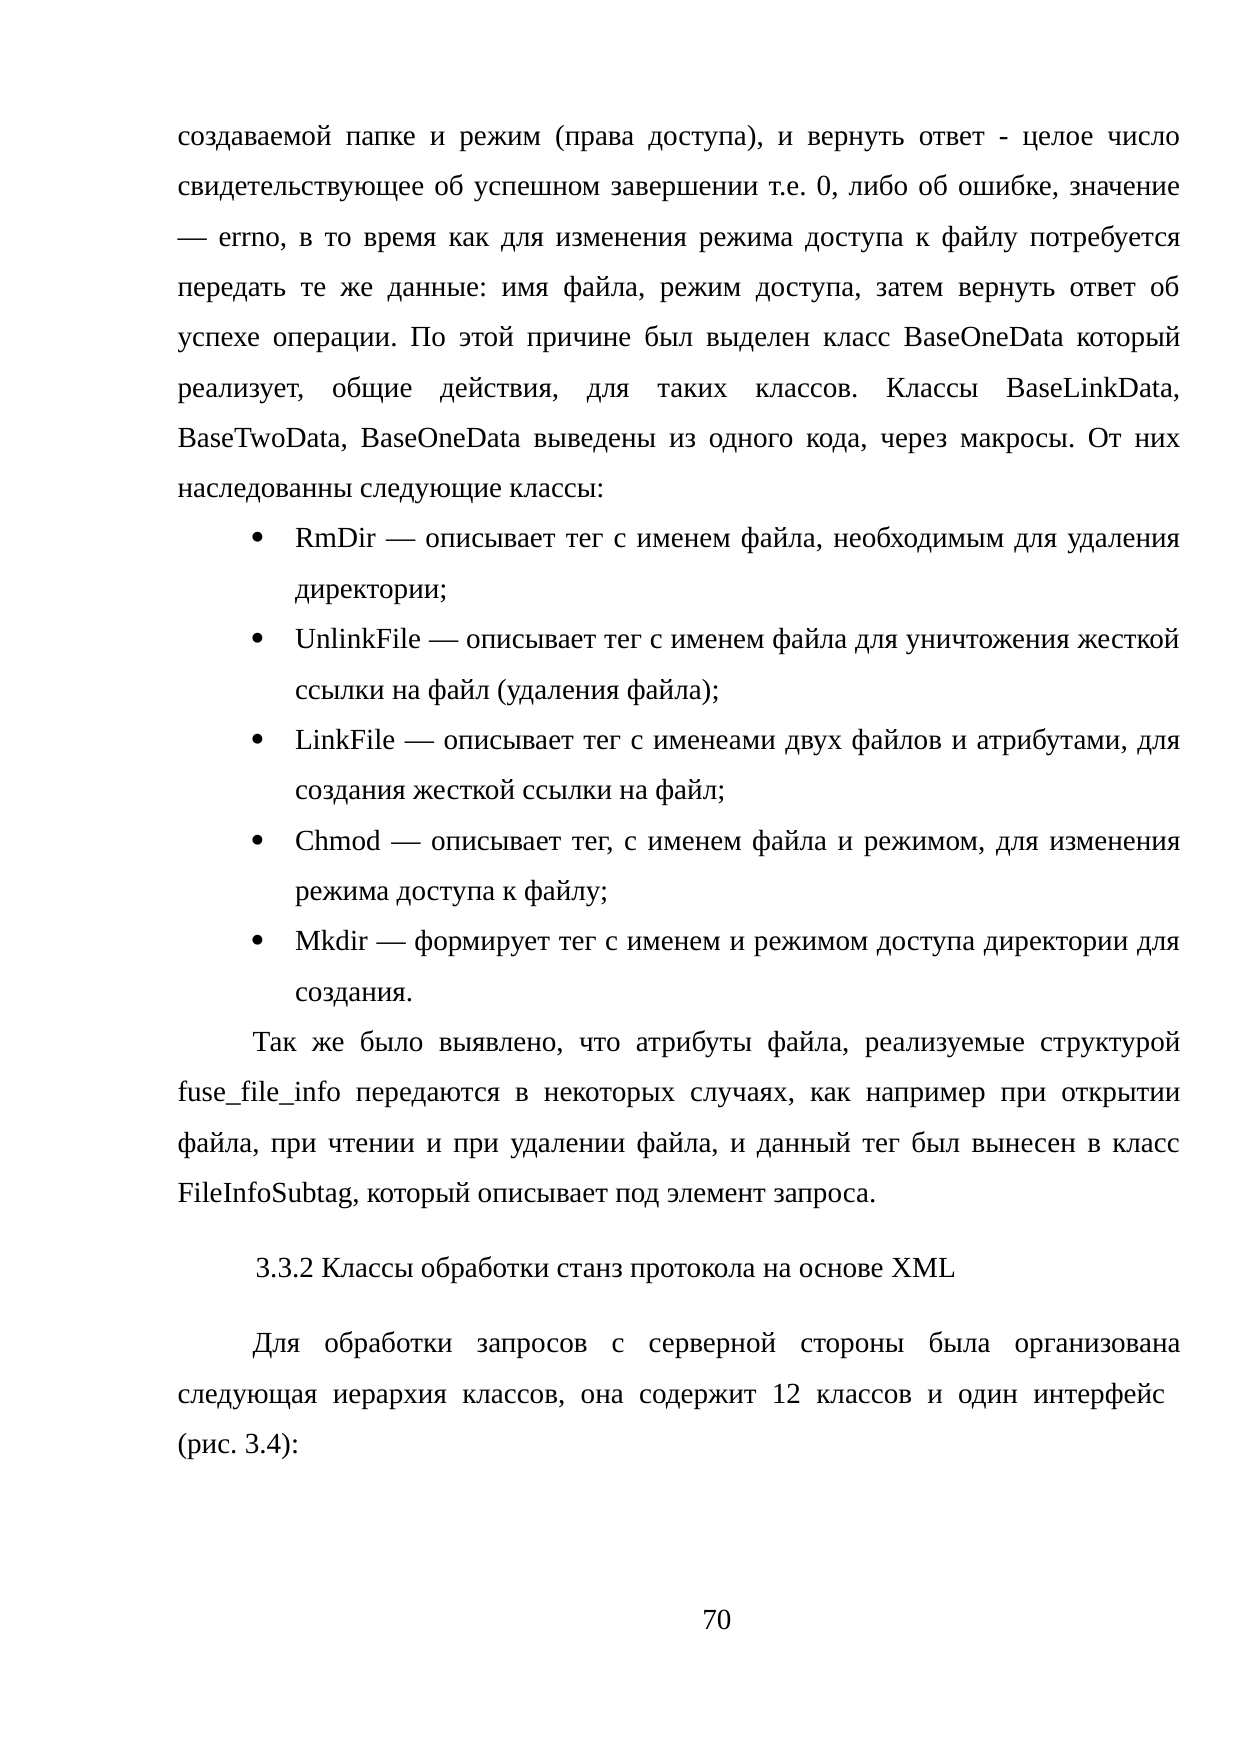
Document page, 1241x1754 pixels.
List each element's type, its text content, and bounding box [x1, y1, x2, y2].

text Для обработки запросов с серверной стороны была организована следующая иерархия классов, она содержит 12 классов и один интерфейс (рис. 3.4): [177, 1325, 1181, 1459]
list Mkdir — формирует тег с именем и режимом доступа директории для создания. [252, 923, 1181, 1007]
list RmDir — описывает тег с именем файла, необходимым для удаления директории; [252, 521, 1181, 604]
text Так же было выявлено, что атрибуты файла, реализуемые структурой fuse_file_info передаются в некоторых случаях, как например при открытии файла, при чтении и при удалении файла, и данный тег был вынесен в класс FileInfoSubtag, который описывает под элемент запроса. [177, 1024, 1181, 1209]
list LinkFile — описывает тег с именеами двух файлов и атрибутами, для создания жесткой ссылки на файл; [252, 722, 1181, 806]
text создаваемой папке и режим (права доступа), и вернуть ответ - целое число свидетельствующее об успешном завершении т.е. 0, либо об ошибке, значение — errno, в то время как для изменения режима доступа к файлу потребуется передать те же данные: имя файла, режим доступа, затем вернуть ответ об успехе операции. По этой причине был выделен класс BaseOneData который реализует, общие действия, для таких классов. Классы BaseLinkData, BaseTwoData, BaseOneData выведены из одного кода, через макросы. От них наследованны следующие классы: [177, 118, 1181, 504]
list Chmod — описывает тег, с именем файла и режимом, для изменения режима доступа к файлу; [252, 823, 1181, 907]
subtitle Классы обработки станз протокола на основе XML [248, 1250, 1181, 1284]
list UnlinkFile — описывает тег с именем файла для уничтожения жесткой ссылки на файл (удаления файла); [252, 621, 1181, 705]
